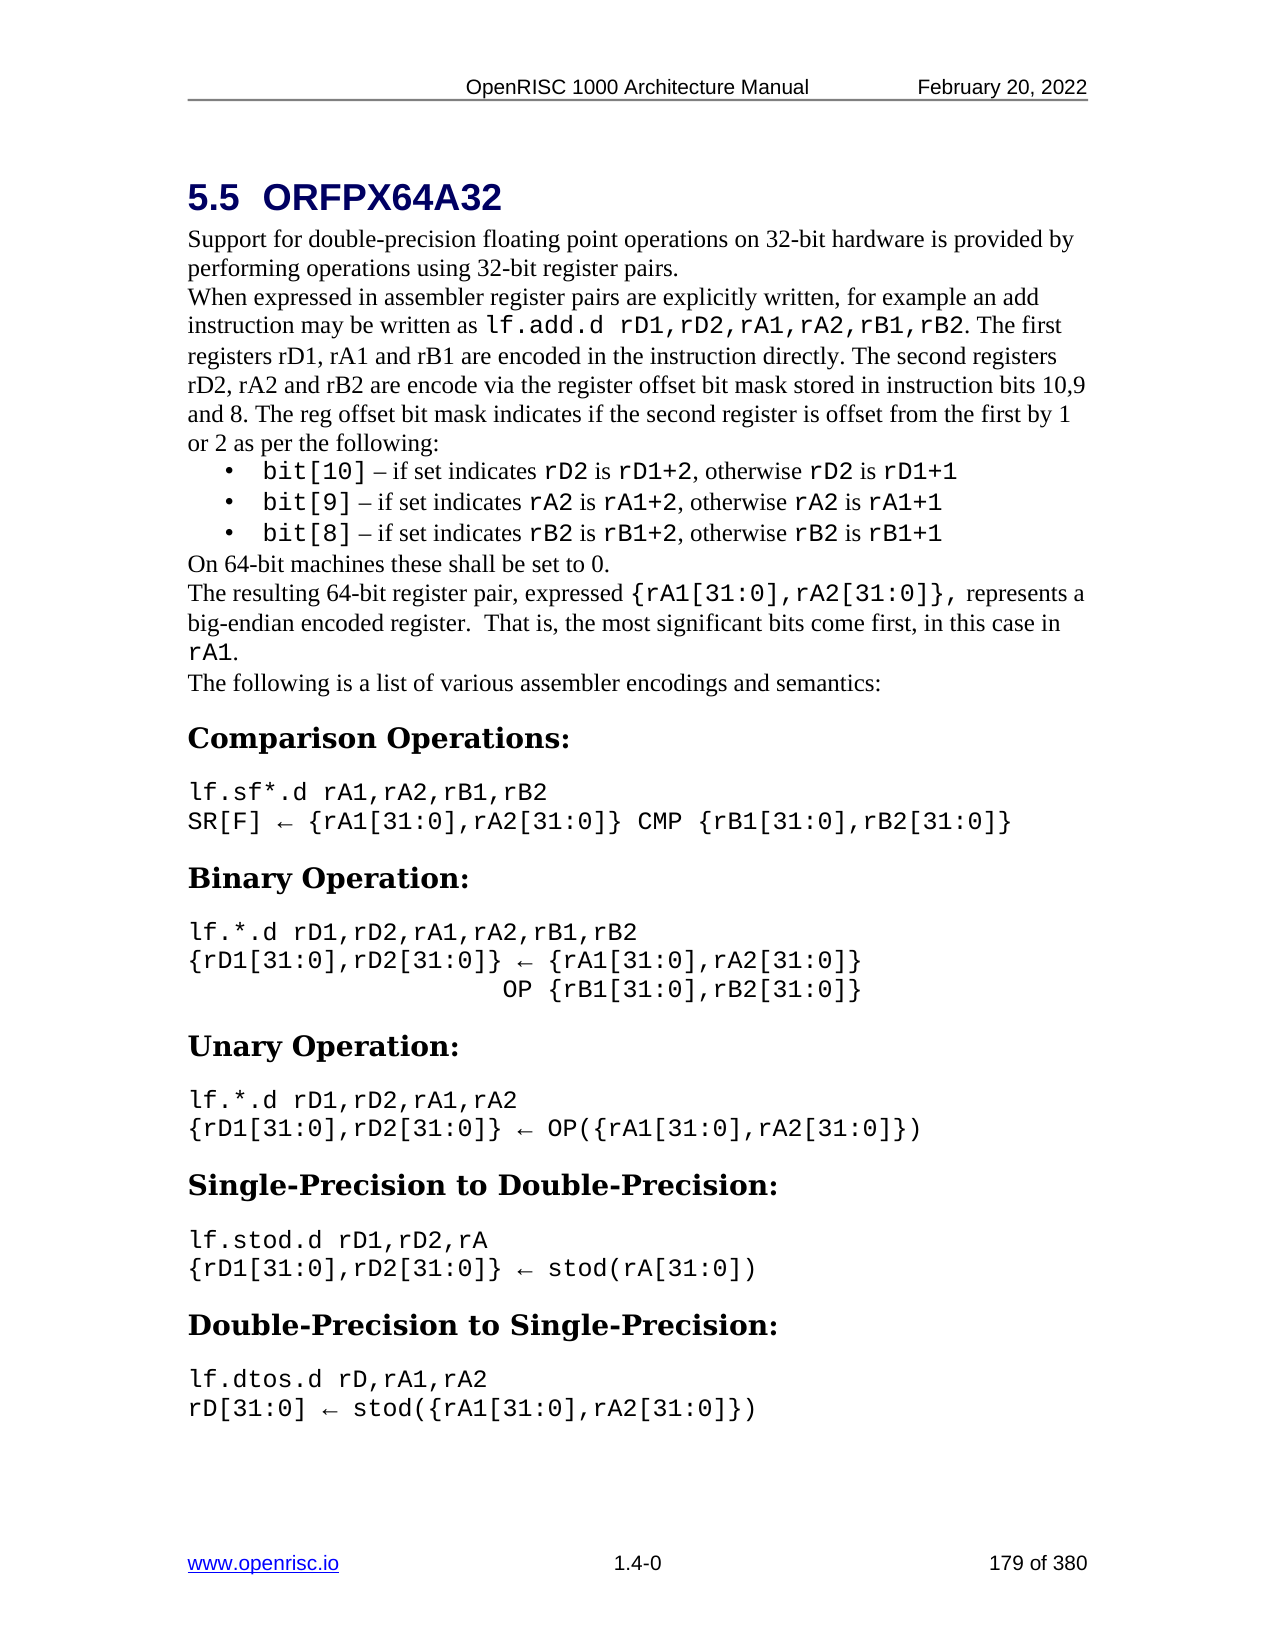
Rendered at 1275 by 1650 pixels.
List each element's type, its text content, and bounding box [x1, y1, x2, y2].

text On 64-bit machines these shall be set to 0. [187, 549, 1087, 578]
subtitle ORFPX64A32 [187, 175, 1087, 218]
text lf.stod.d rD1,rD2,rA [187, 1227, 1087, 1256]
text Double-Precision to Single-Precision: [187, 1309, 1087, 1342]
text The following is a list of various assembler encodings and semantics: [187, 668, 1087, 697]
text The resulting 64-bit register pair, expressed {rA1[31:0],rA2[31:0]}, represents a big-endian encoded register. That is, the most significant bits come first, in this case in rA1. [187, 578, 1087, 668]
text lf.sf*.d rA1,rA2,rB1,rB2 [187, 780, 1087, 808]
list bit[9] – if set indicates rA2 is rA1+2, otherwise rA2 is rA1+1 [225, 487, 1087, 518]
text OP {rB1[31:0],rB2[31:0]} [187, 976, 1087, 1004]
text Binary Operation: [187, 862, 1087, 894]
text Comparison Operations: [187, 722, 1087, 755]
text lf.*.d rD1,rD2,rA1,rA2 [187, 1088, 1087, 1116]
text Unary Operation: [187, 1029, 1087, 1063]
text Single-Precision to Double-Precision: [187, 1169, 1087, 1202]
text {rD1[31:0],rD2[31:0]} ← stod(rA[31:0]) [187, 1256, 1087, 1284]
text {rD1[31:0],rD2[31:0]} ← OP({rA1[31:0],rA2[31:0]}) [187, 1116, 1087, 1144]
text lf.dtos.d rD,rA1,rA2 [187, 1367, 1087, 1395]
text When expressed in assembler register pairs are explicitly written, for example an add instruction may be written as lf.add.d rD1,rD2,rA1,rA2,rB1,rB2. The first registers rD1, rA1 and rB1 are encoded in the instruction directly. The second registers rD2, rA2 and rB2 are encode via the register offset bit mask stored in instruction bits 10,9 and 8. The reg offset bit mask indicates if the second register is offset from the first by 1 or 2 as per the following: [187, 282, 1087, 456]
text Support for double-precision floating point operations on 32-bit hardware is provided by performing operations using 32-bit register pairs. [187, 224, 1087, 282]
text lf.*.d rD1,rD2,rA1,rA2,rB1,rB2 [187, 919, 1087, 948]
list bit[8] – if set indicates rB2 is rB1+2, otherwise rB2 is rB1+1 [225, 518, 1087, 549]
text SR[F] ← {rA1[31:0],rA2[31:0]} CMP {rB1[31:0],rB2[31:0]} [187, 808, 1087, 837]
text rD[31:0] ← stod({rA1[31:0],rA2[31:0]}) [187, 1395, 1087, 1424]
list bit[10] – if set indicates rD2 is rD1+2, otherwise rD2 is rD1+1 [225, 456, 1087, 487]
text {rD1[31:0],rD2[31:0]} ← {rA1[31:0],rA2[31:0]} [187, 948, 1087, 976]
